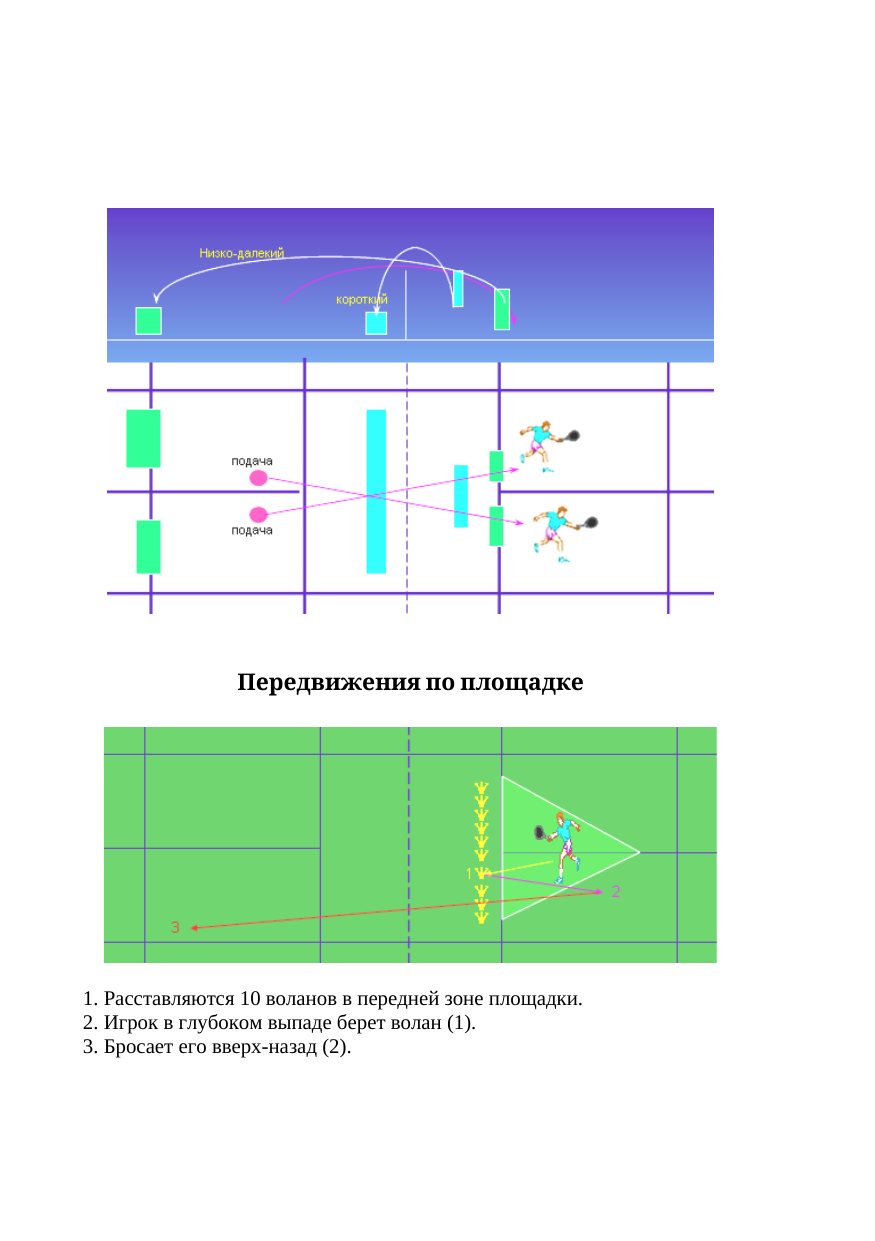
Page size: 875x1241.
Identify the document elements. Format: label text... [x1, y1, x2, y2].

subtitle Передвижения по площадке [83, 669, 738, 696]
text 3. Бросает его вверх-назад (2). [83, 1034, 738, 1058]
text 2. Игрок в глубоком выпаде берет волан (1). [83, 1010, 738, 1034]
text 1. Расставляются 10 воланов в передней зоне площадки. [83, 986, 738, 1010]
text [103, 727, 718, 963]
